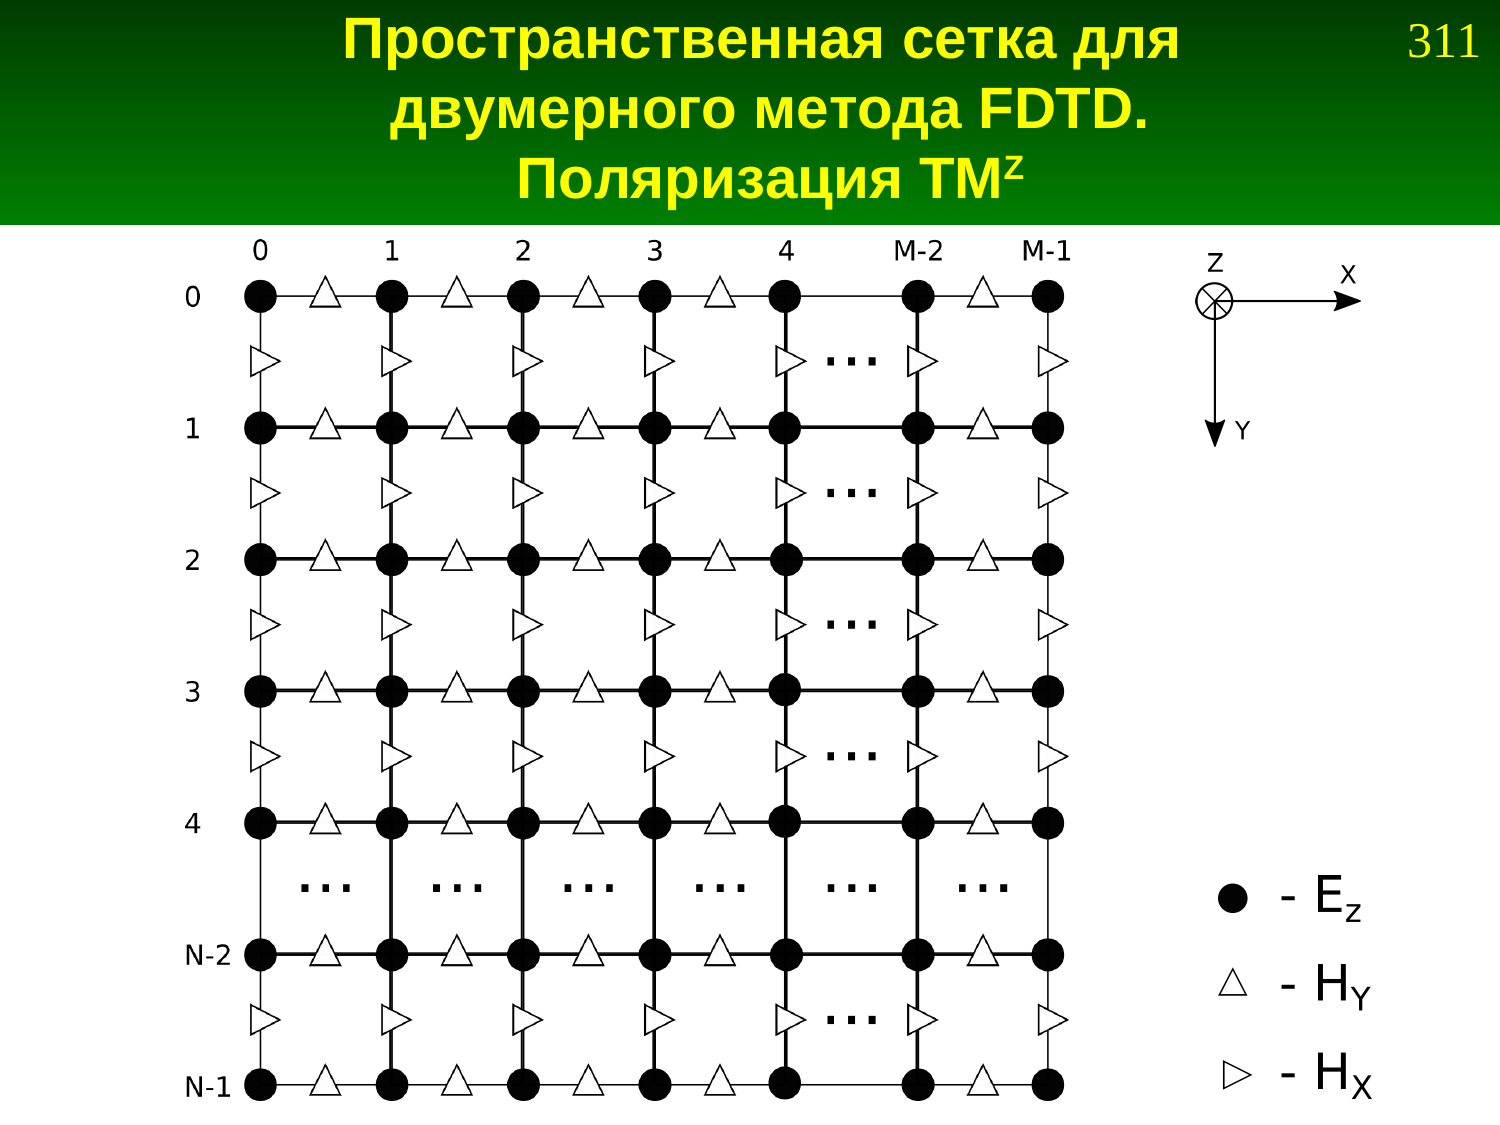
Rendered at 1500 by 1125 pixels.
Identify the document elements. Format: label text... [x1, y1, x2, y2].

picture [1195, 253, 1361, 447]
picture [185, 239, 1070, 1101]
title Пространственная сетка для двумерного метода FDTD. Поляризация TMZ [100, 0, 1441, 219]
picture [1218, 875, 1372, 1099]
